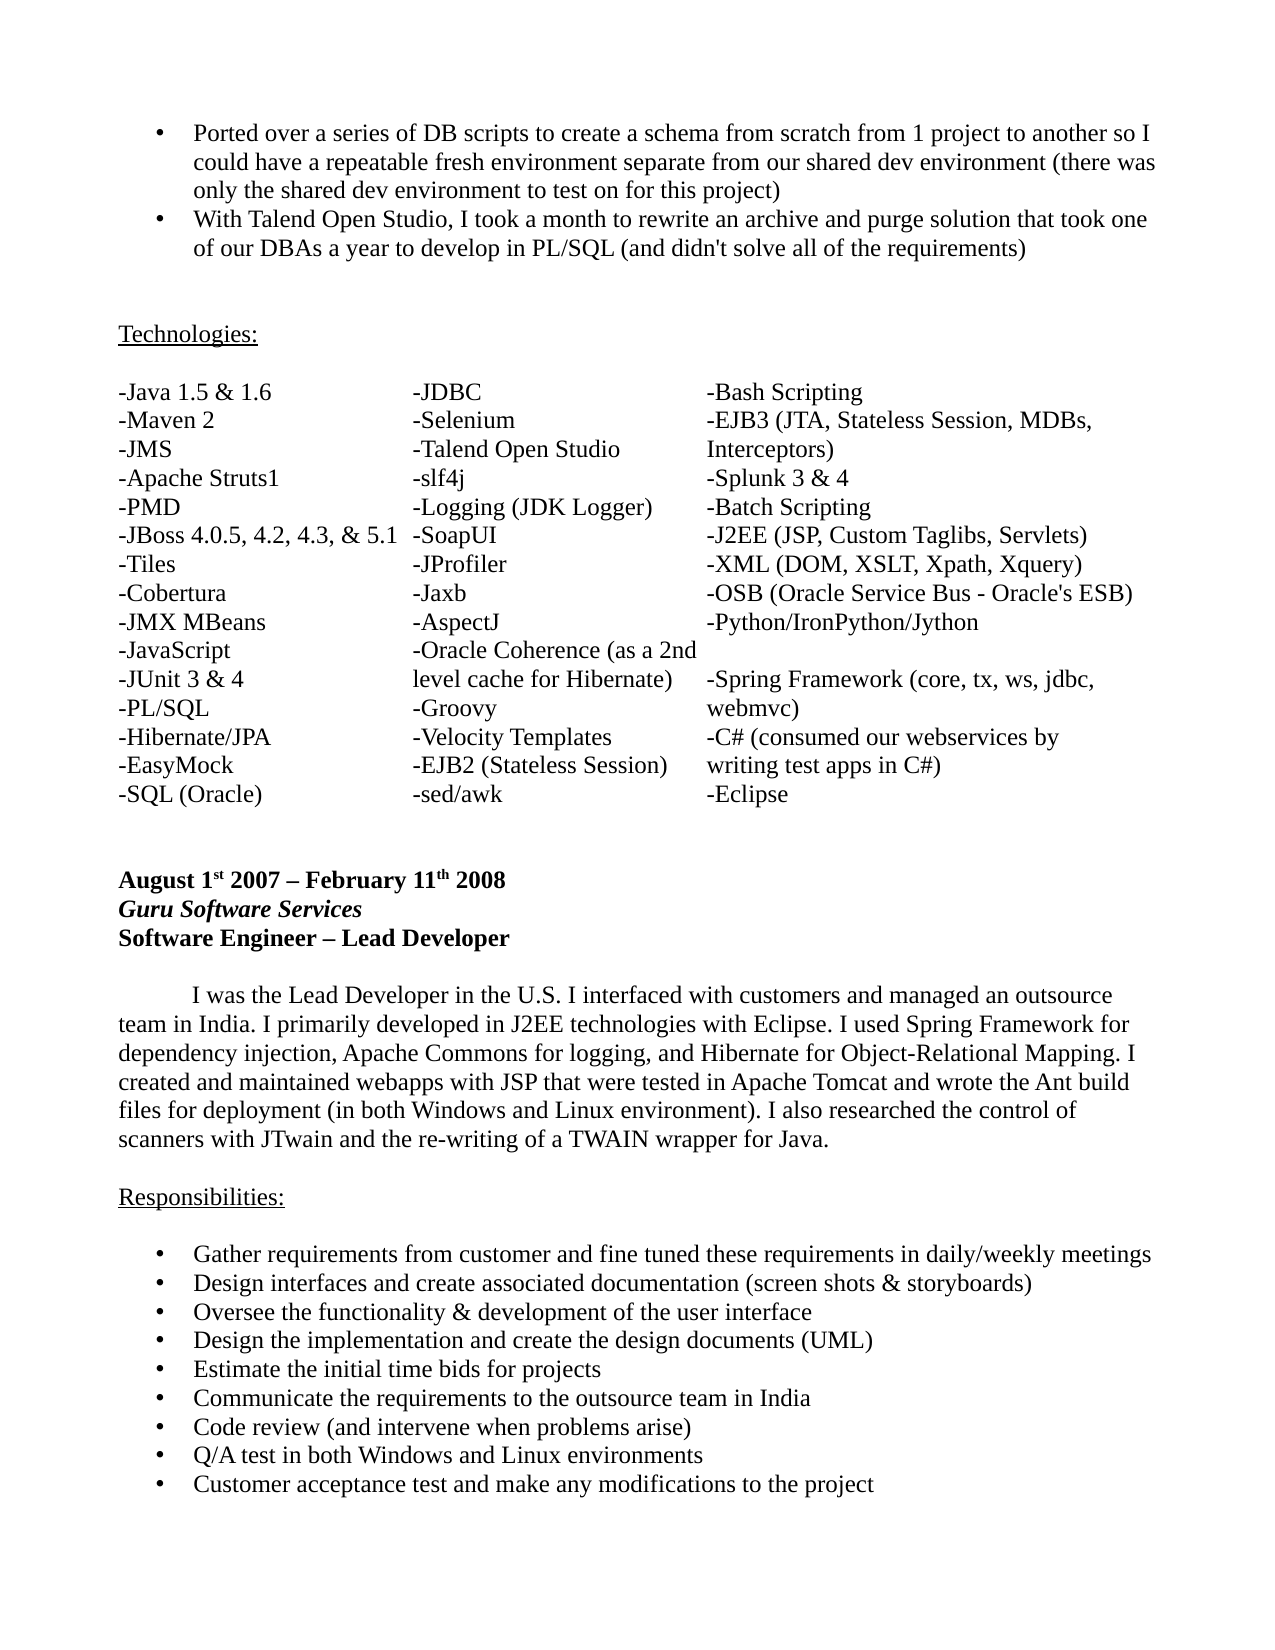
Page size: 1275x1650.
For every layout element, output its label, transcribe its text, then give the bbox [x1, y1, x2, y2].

list Gather requirements from customer and fine tuned these requirements in daily/weekly meetings [156, 1239, 1157, 1268]
text -SQL (Oracle) -sed/awk -Eclipse [118, 779, 1157, 808]
list Communicate the requirements to the outsource team in India [156, 1383, 1157, 1412]
list Ported over a series of DB scripts to create a schema from scratch from 1 project to another so I could have a repeatable fresh environment separate from our shared dev environment (there was only the shared dev environment to test on for this project) [156, 118, 1157, 204]
list Design the implementation and create the design documents (UML) [156, 1326, 1157, 1354]
text dependency injection, Apache Commons for logging, and Hibernate for Object-Relational Mapping. I [118, 1038, 1157, 1067]
text -JMX MBeans -AspectJ -Python/IronPython/Jython [118, 607, 1157, 636]
text Software Engineer – Lead Developer [118, 923, 1157, 952]
text -EasyMock -EJB2 (Stateless Session) writing test apps in C#) [118, 751, 1157, 779]
text created and maintained webapps with JSP that were tested in Apache Tomcat and wrote the Ant build [118, 1067, 1157, 1096]
list Design interfaces and create associated documentation (screen shots & storyboards) [156, 1268, 1157, 1297]
text -JUnit 3 & 4 level cache for Hibernate) -Spring Framework (core, tx, ws, jdbc, [118, 664, 1157, 693]
text August 1st 2007 – February 11th 2008 [118, 866, 1157, 894]
text -PMD -Logging (JDK Logger) -Batch Scripting [118, 492, 1157, 521]
text -PL/SQL -Groovy webmvc) [118, 693, 1157, 722]
list Code review (and intervene when problems arise) [156, 1412, 1157, 1441]
text -JavaScript -Oracle Coherence (as a 2nd [118, 636, 1157, 664]
text I was the Lead Developer in the U.S. I interfaced with customers and managed an outsource team in India. I primarily developed in J2EE technologies with Eclipse. I used Spring Framework for [118, 981, 1157, 1038]
text -Maven 2 -Selenium -EJB3 (JTA, Stateless Session, MDBs, [118, 406, 1157, 434]
text Responsibilities: [118, 1182, 1157, 1211]
text -Java 1.5 & 1.6 -JDBC -Bash Scripting [118, 377, 1157, 406]
text -JMS -Talend Open Studio Interceptors) [118, 434, 1157, 463]
text -Cobertura -Jaxb -OSB (Oracle Service Bus - Oracle's ESB) [118, 578, 1157, 607]
list Q/A test in both Windows and Linux environments [156, 1441, 1157, 1469]
list With Talend Open Studio, I took a month to rewrite an archive and purge solution that took one of our DBAs a year to develop in PL/SQL (and didn't solve all of the requirements) [156, 204, 1157, 262]
text -Tiles -JProfiler -XML (DOM, XSLT, Xpath, Xquery) [118, 549, 1157, 578]
text -Hibernate/JPA -Velocity Templates -C# (consumed our webservices by [118, 722, 1157, 751]
text -JBoss 4.0.5, 4.2, 4.3, & 5.1 -SoapUI -J2EE (JSP, Custom Taglibs, Servlets) [118, 521, 1157, 549]
text files for deployment (in both Windows and Linux environment). I also researched the control of scanners with JTwain and the re-writing of a TWAIN wrapper for Java. [118, 1096, 1157, 1153]
text Guru Software Services [118, 894, 1157, 923]
list Estimate the initial time bids for projects [156, 1354, 1157, 1383]
text -Apache Struts1 -slf4j -Splunk 3 & 4 [118, 463, 1157, 492]
list Oversee the functionality & development of the user interface [156, 1297, 1157, 1326]
text Technologies: [118, 319, 1157, 348]
list Customer acceptance test and make any modifications to the project [156, 1469, 1157, 1498]
